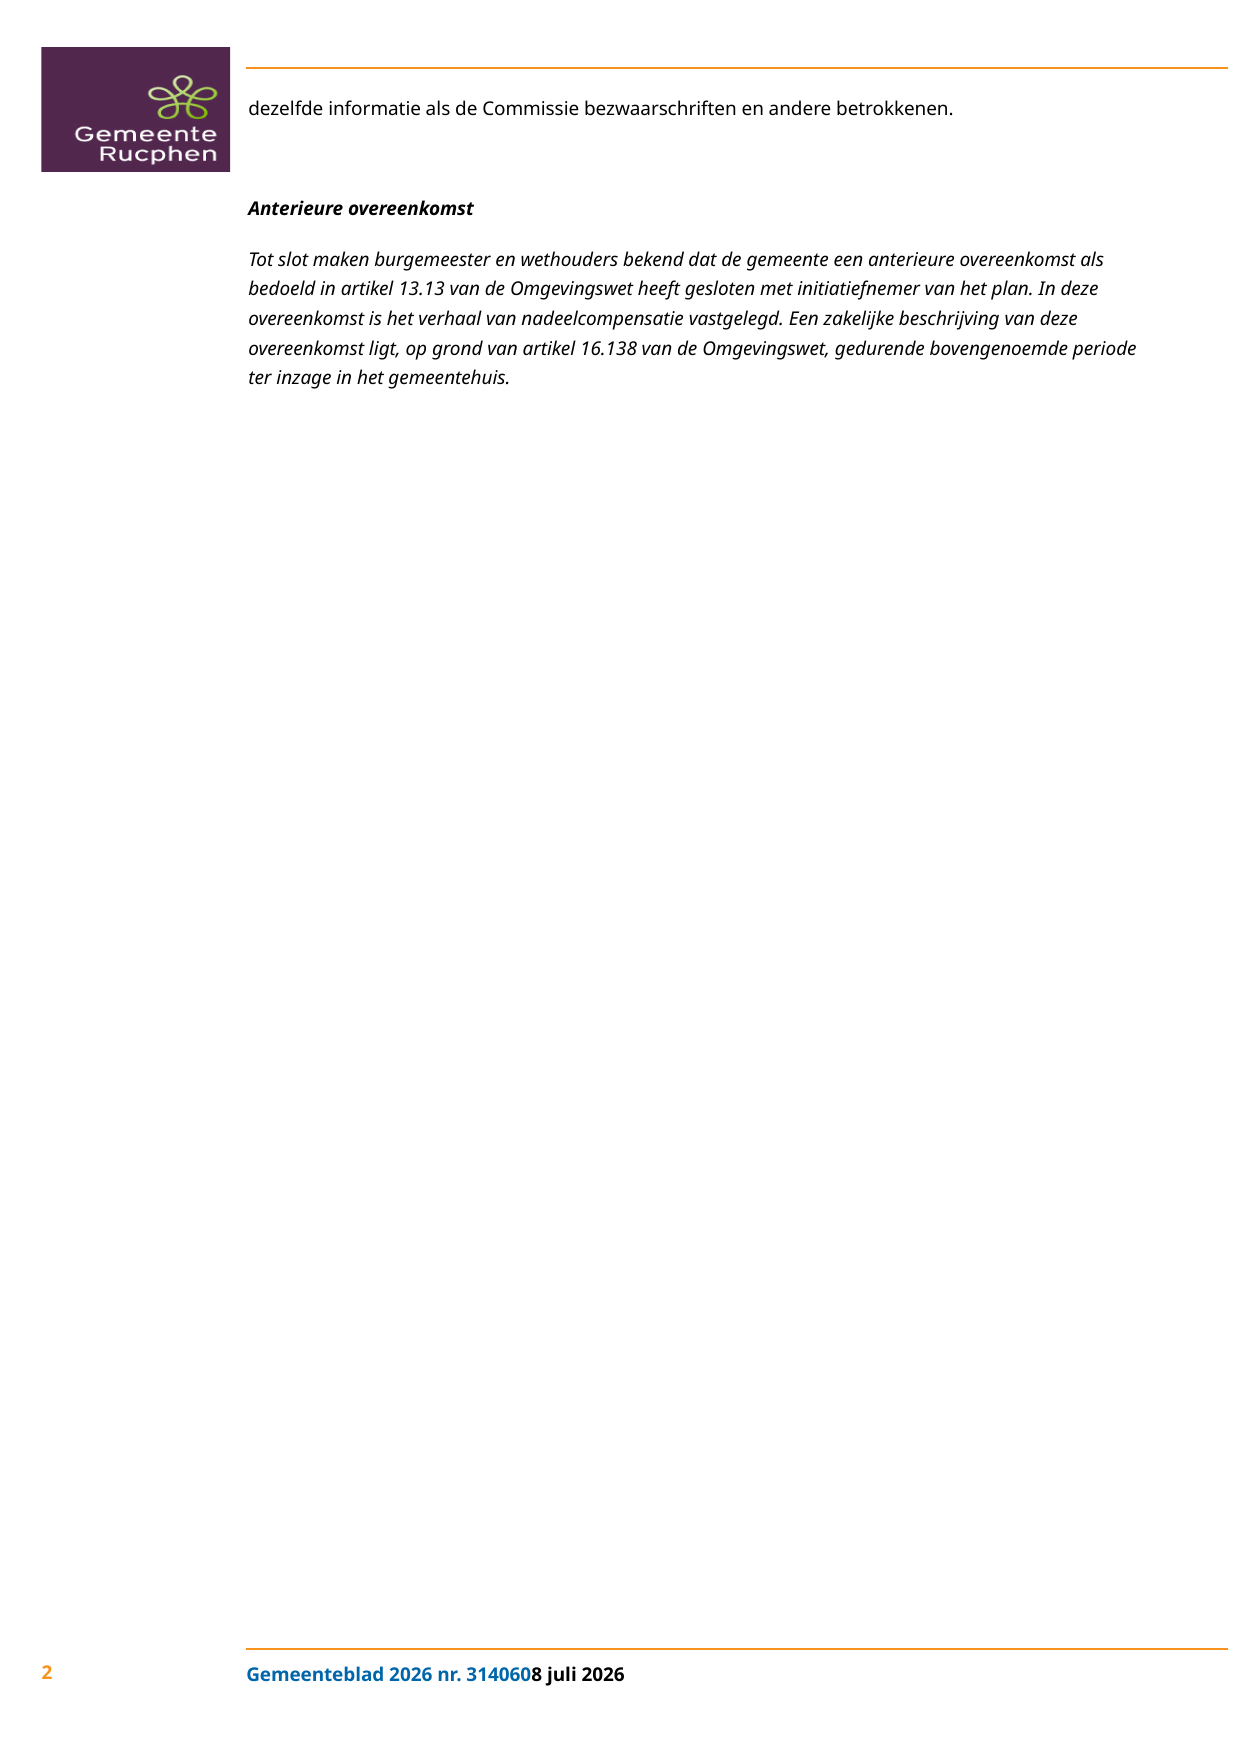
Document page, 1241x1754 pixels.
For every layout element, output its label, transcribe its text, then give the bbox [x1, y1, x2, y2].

text Anterieure overeenkomst [248, 196, 1152, 221]
text Tot slot maken burgemeester en wethouders bekend dat de gemeente een anterieure overeenkomst als bedoeld in artikel 13.13 van de Omgevingswet heeft gesloten met initiatiefnemer van het plan. In deze overeenkomst is het verhaal van nadeelcompensatie vastgelegd. Een zakelijke beschrijving van deze overeenkomst ligt, op grond van artikel 16.138 van de Omgevingswet, gedurende bovengenoemde periode ter inzage in het gemeentehuis. [248, 246, 1152, 390]
picture [41, 47, 231, 172]
text dezelfde informatie als de Commissie bezwaarschriften en andere betrokkenen. [248, 95, 1152, 121]
